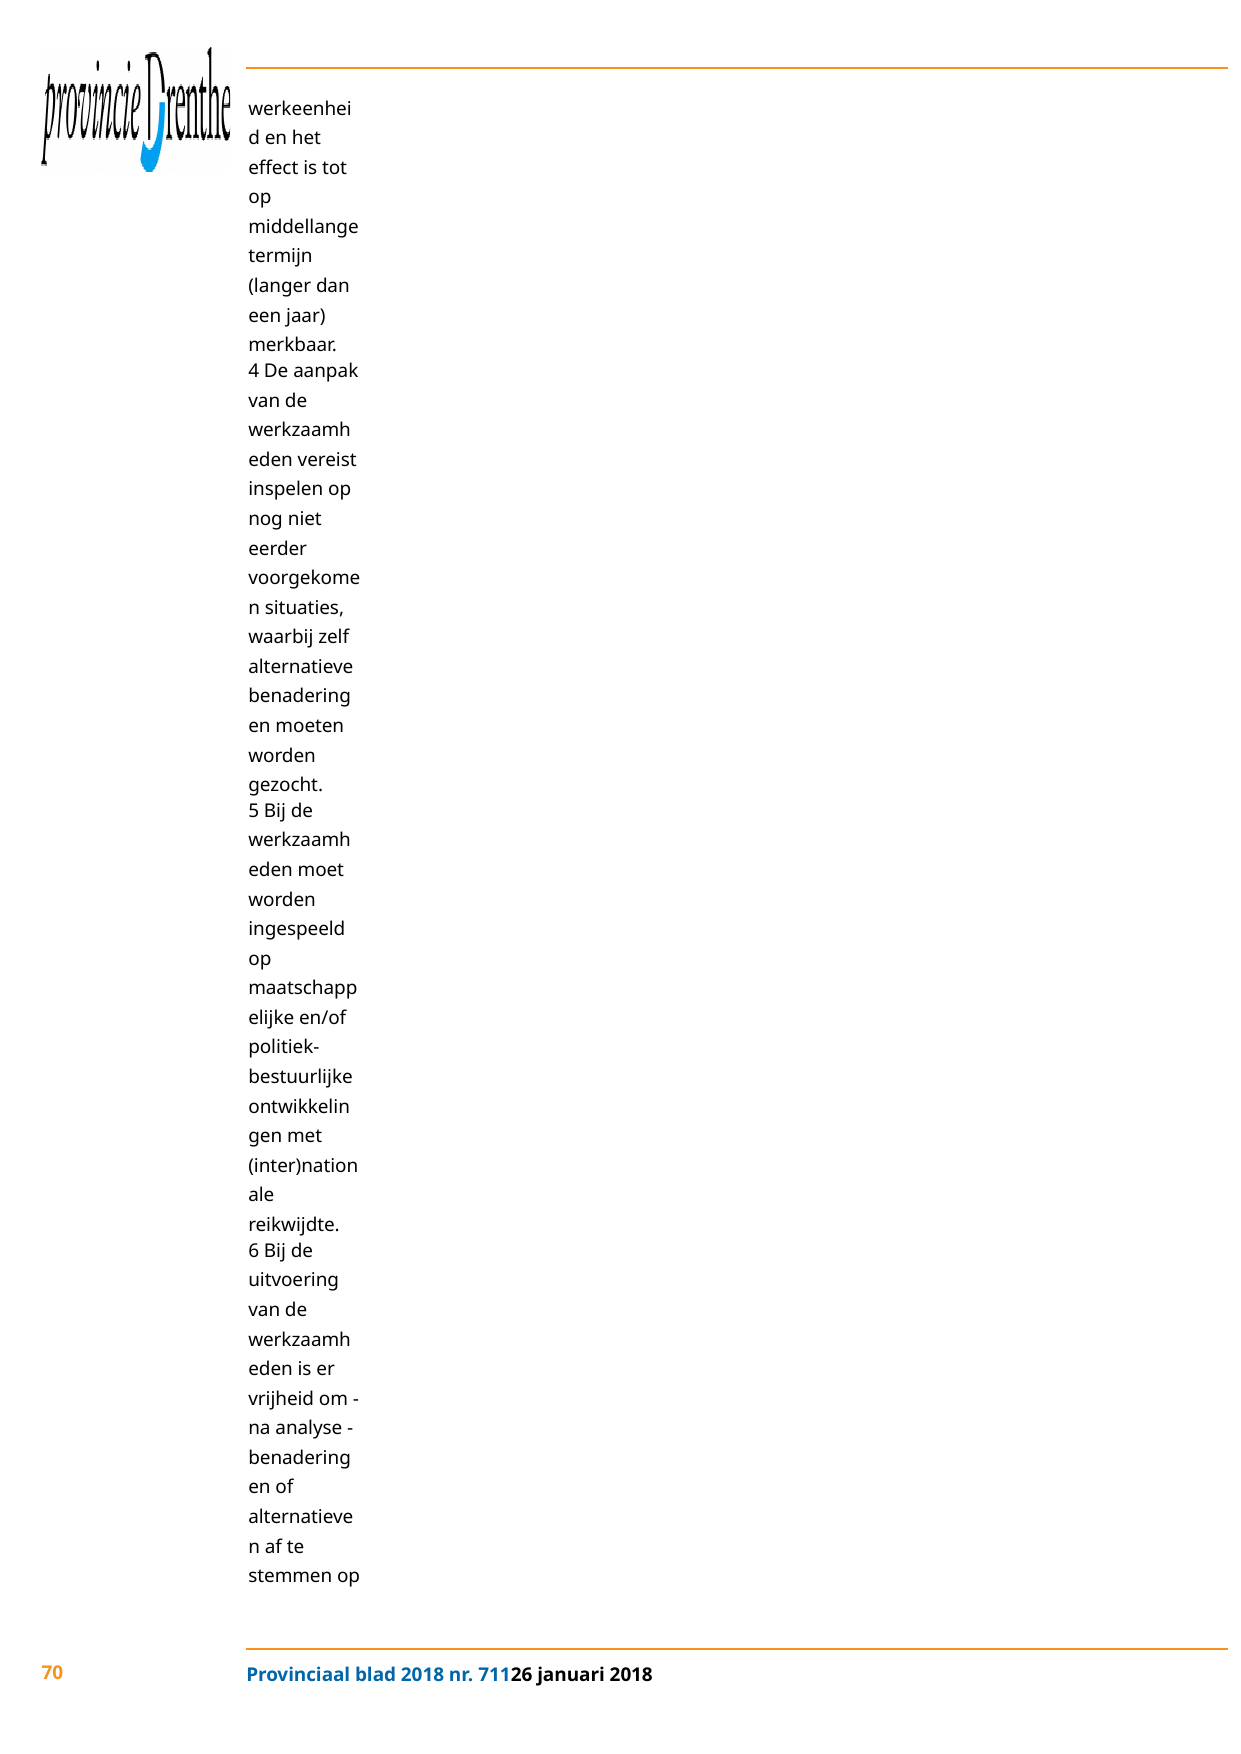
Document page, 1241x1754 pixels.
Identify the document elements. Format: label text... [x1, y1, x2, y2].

table_cell [361, 95, 474, 1588]
table_cell 4 De aanpak van de werkzaamheden vereist inspelen op nog niet eerder voorgekomen situaties, waarbij zelf alternatieve benaderingen moeten worden gezocht. [248, 357, 361, 797]
table_cell 6 Bij de uitvoering van de werkzaamheden is er vrijheid om - na analyse - benaderingen of alternatieven af te stemmen op [248, 1237, 361, 1588]
picture [41, 47, 231, 172]
table_cell [1039, 95, 1152, 1588]
table_cell [926, 95, 1038, 1588]
table_cell [700, 95, 813, 1588]
table_cell werkeenheid en het effect is tot op middellange termijn (langer dan een jaar) merkbaar. [248, 95, 361, 357]
table_cell [474, 95, 587, 1588]
table_cell [813, 95, 926, 1588]
table_cell [587, 95, 700, 1588]
table_cell 5 Bij de werkzaamheden moet worden ingespeeld op maatschappelijke en/of politiek-bestuurlijke ontwikkelingen met (inter)nationale reikwijdte. [248, 797, 361, 1237]
